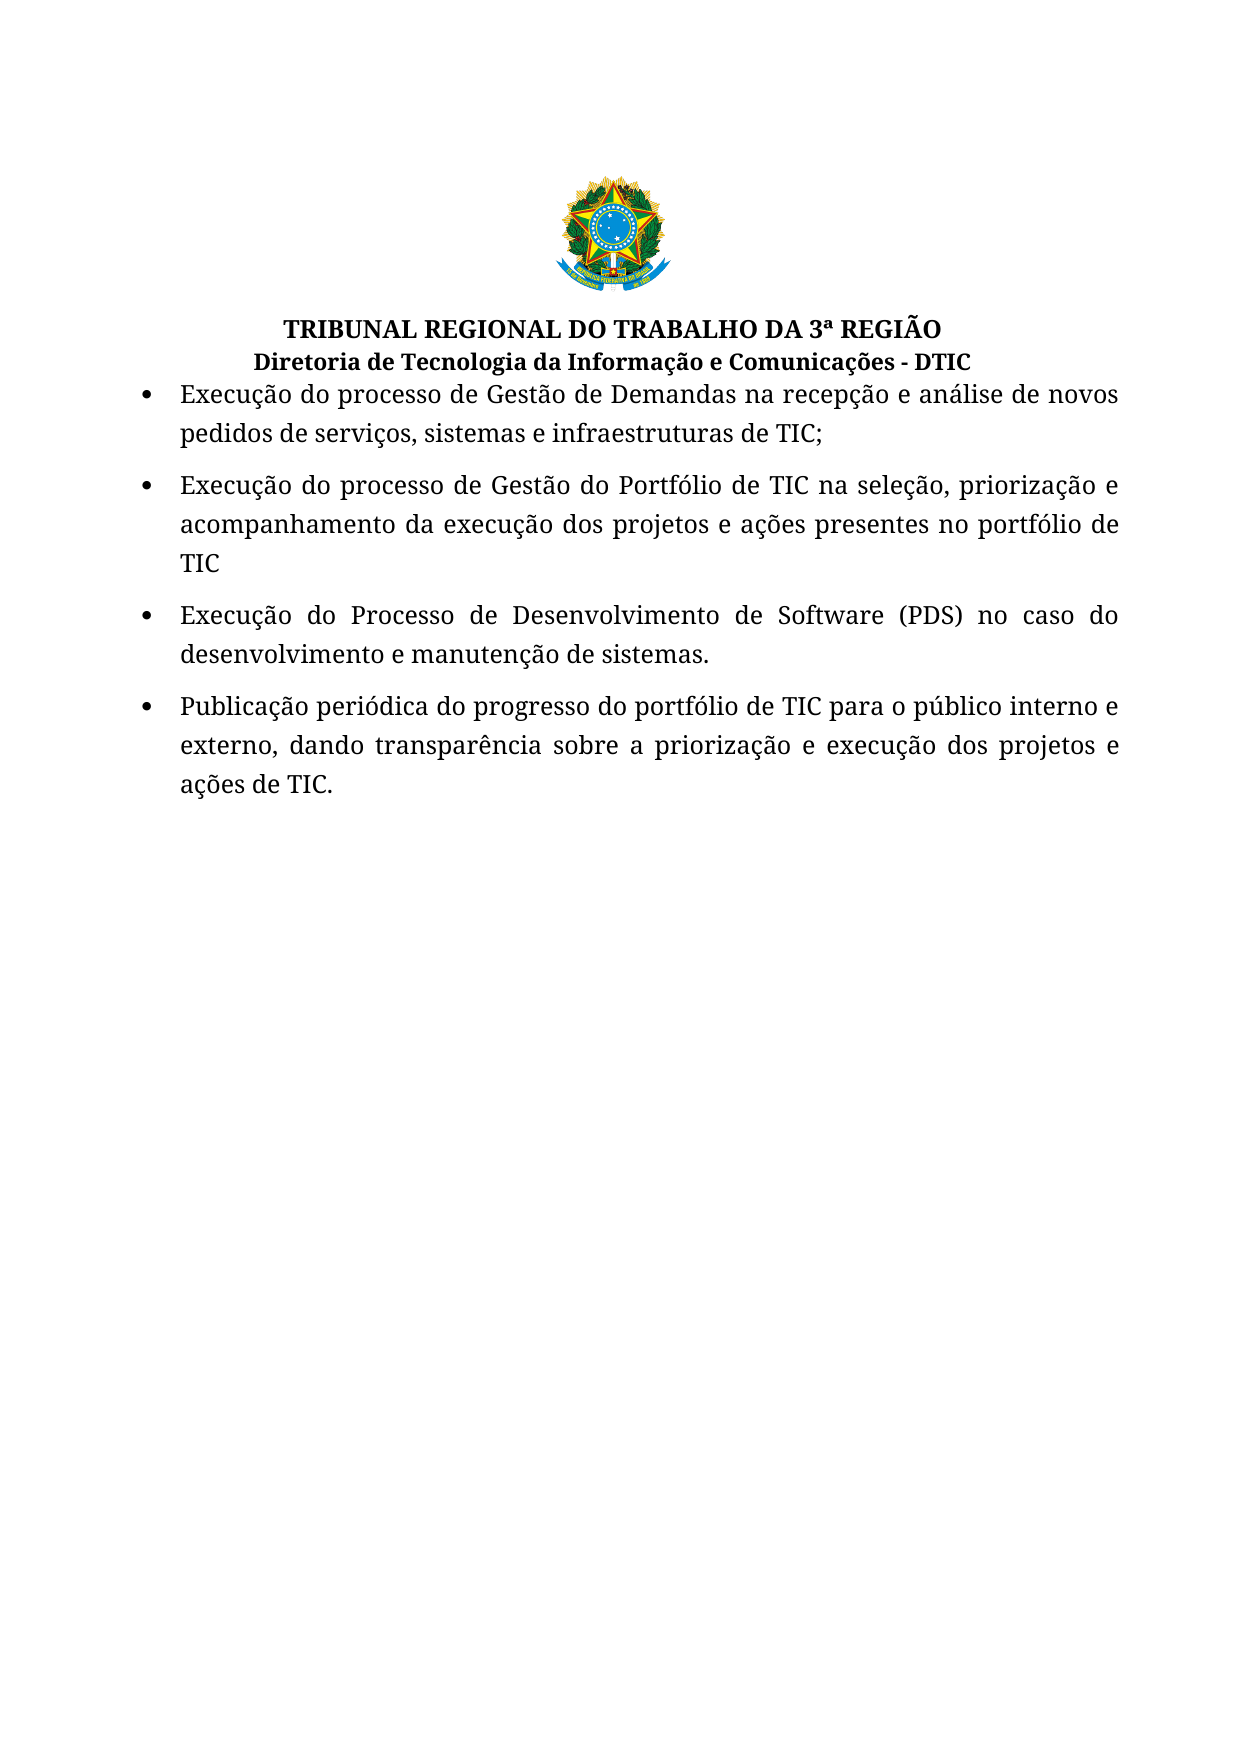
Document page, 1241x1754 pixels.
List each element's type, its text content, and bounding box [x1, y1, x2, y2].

picture [553, 175, 672, 297]
list Execução do Processo de Desenvolvimento de Software (PDS) no caso do desenvolvimento e manutenção de sistemas. [142, 598, 1120, 671]
list Execução do processo de Gestão do Portfólio de TIC na seleção, priorização e acompanhamento da execução dos projetos e ações presentes no portfólio de TIC [142, 468, 1120, 580]
list Execução do processo de Gestão de Demandas na recepção e análise de novos pedidos de serviços, sistemas e infraestruturas de TIC; [142, 377, 1120, 450]
list Publicação periódica do progresso do portfólio de TIC para o público interno e externo, dando transparência sobre a priorização e execução dos projetos e ações de TIC. [142, 689, 1120, 801]
